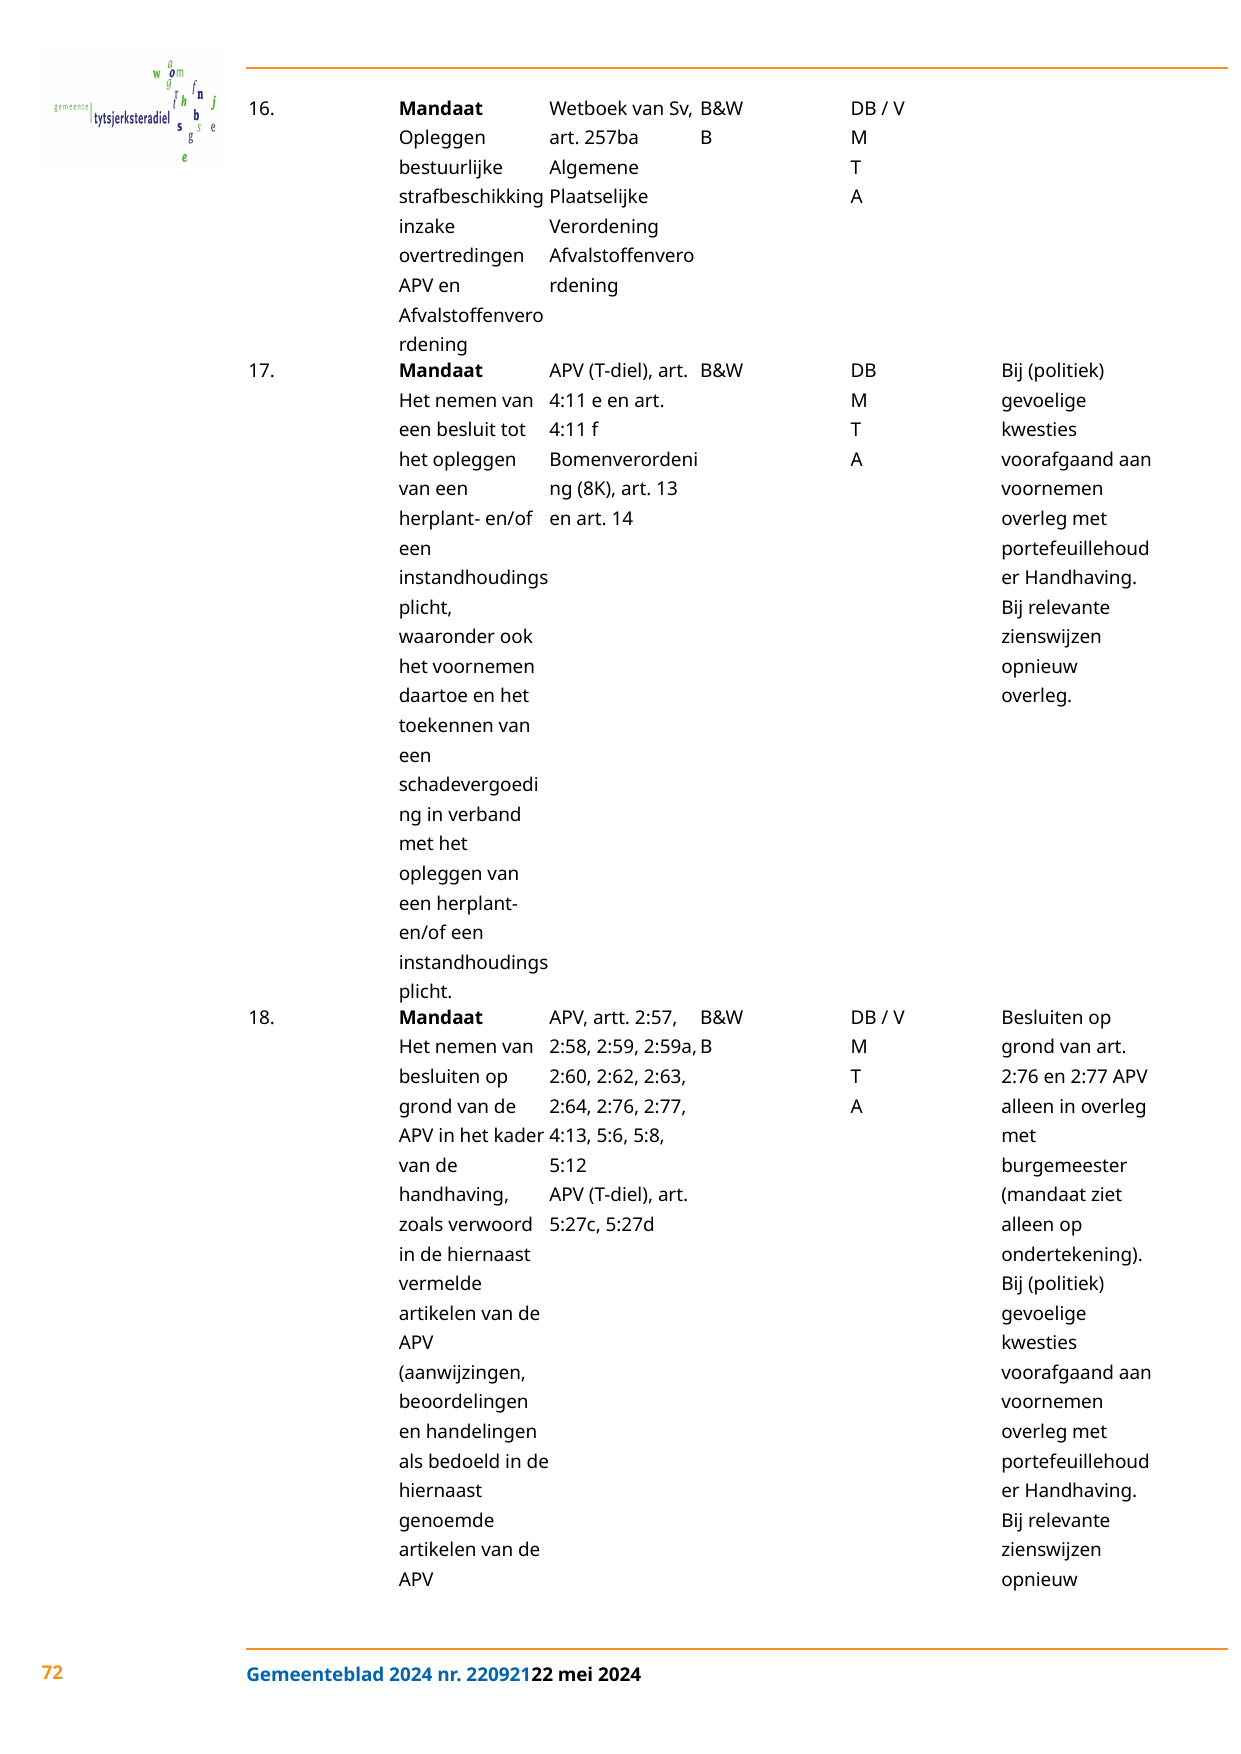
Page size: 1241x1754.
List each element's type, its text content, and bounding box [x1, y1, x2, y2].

table_cell DB / V M T A [850, 95, 1001, 357]
table_cell B&W B [700, 1004, 850, 1592]
table_cell B&W B [700, 95, 850, 357]
table_cell DB M T A [850, 357, 1001, 1004]
table_cell Mandaat Opleggen bestuurlijke strafbeschikking inzake overtredingen APV en Afvalstoffenverordening [399, 95, 549, 357]
table_cell 16. [248, 95, 398, 357]
picture [41, 47, 231, 172]
table_cell 17. [248, 357, 398, 1004]
table_cell Besluiten op grond van art. 2:76 en 2:77 APV alleen in overleg met burgemeester (mandaat ziet alleen op ondertekening). Bij (politiek) gevoelige kwesties voorafgaand aan voornemen overleg met portefeuillehouder Handhaving. Bij relevante zienswijzen opnieuw [1001, 1004, 1152, 1592]
table_cell DB / V M T A [850, 1004, 1001, 1592]
table_cell B&W [700, 357, 850, 1004]
table_cell Bij (politiek) gevoelige kwesties voorafgaand aan voornemen overleg met portefeuillehouder Handhaving. Bij relevante zienswijzen opnieuw overleg. [1001, 357, 1152, 1004]
table_cell [1001, 95, 1152, 357]
table_cell 18. [248, 1004, 398, 1592]
table_cell Wetboek van Sv, art. 257ba Algemene Plaatselijke Verordening Afvalstoffenverordening [549, 95, 700, 357]
table_cell Mandaat Het nemen van besluiten op grond van de APV in het kader van de handhaving, zoals verwoord in de hiernaast vermelde artikelen van de APV (aanwijzingen, beoordelingen en handelingen als bedoeld in de hiernaast genoemde artikelen van de APV [399, 1004, 549, 1592]
table_cell APV (T-diel), art. 4:11 e en art. 4:11 f Bomenverordening (8K), art. 13 en art. 14 [549, 357, 700, 1004]
table_cell APV, artt. 2:57, 2:58, 2:59, 2:59a, 2:60, 2:62, 2:63, 2:64, 2:76, 2:77, 4:13, 5:6, 5:8, 5:12 APV (T-diel), art. 5:27c, 5:27d [549, 1004, 700, 1592]
table_cell Mandaat Het nemen van een besluit tot het opleggen van een herplant- en/of een instandhoudingsplicht, waaronder ook het voornemen daartoe en het toekennen van een schadevergoeding in verband met het opleggen van een herplant- en/of een instandhoudingsplicht. [399, 357, 549, 1004]
